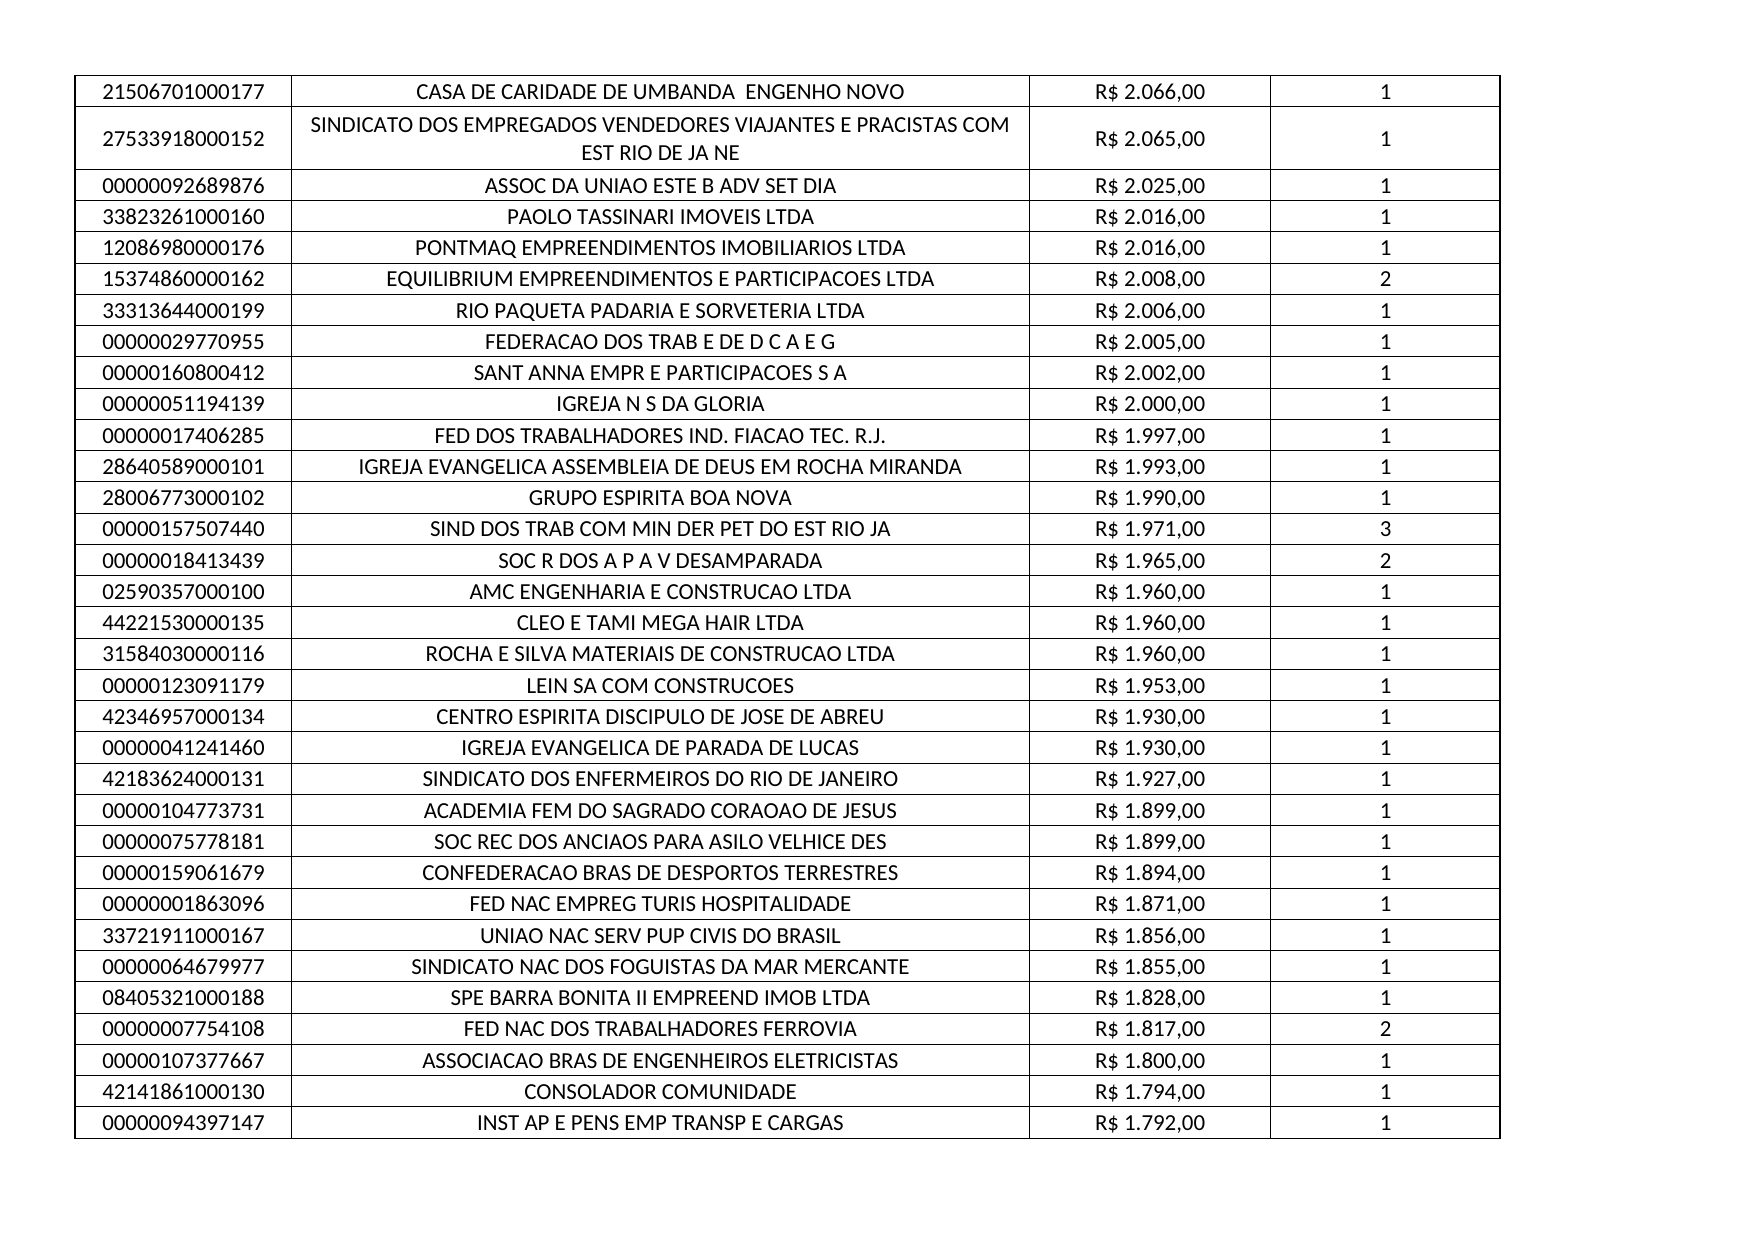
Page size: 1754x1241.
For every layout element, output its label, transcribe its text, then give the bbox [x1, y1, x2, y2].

table_cell 00000029770955 [76, 326, 291, 356]
table_cell R$ 1.930,00 [1030, 701, 1270, 731]
table_cell 2 [1271, 264, 1499, 294]
table_cell R$ 1.899,00 [1030, 795, 1270, 825]
table_cell INST AP E PENS EMP TRANSP E CARGAS [292, 1107, 1029, 1137]
table_cell 1 [1271, 607, 1499, 637]
table_cell 00000001863096 [76, 889, 291, 919]
table_cell 42346957000134 [76, 701, 291, 731]
table_cell 1 [1271, 1107, 1499, 1137]
table_cell R$ 1.817,00 [1030, 1014, 1270, 1044]
table_cell CONSOLADOR COMUNIDADE [292, 1076, 1029, 1106]
table_cell SPE BARRA BONITA II EMPREEND IMOB LTDA [292, 982, 1029, 1012]
table_cell AMC ENGENHARIA E CONSTRUCAO LTDA [292, 576, 1029, 606]
table_cell CENTRO ESPIRITA DISCIPULO DE JOSE DE ABREU [292, 701, 1029, 731]
table_cell R$ 2.006,00 [1030, 295, 1270, 325]
table_cell UNIAO NAC SERV PUP CIVIS DO BRASIL [292, 920, 1029, 950]
table_cell 00000075778181 [76, 826, 291, 856]
table_cell 3 [1271, 514, 1499, 544]
table_cell 1 [1271, 920, 1499, 950]
table_cell SINDICATO DOS ENFERMEIROS DO RIO DE JANEIRO [292, 764, 1029, 794]
table_cell 1 [1271, 482, 1499, 512]
table_cell 1 [1271, 576, 1499, 606]
table_cell 1 [1271, 201, 1499, 231]
table_cell 1 [1271, 326, 1499, 356]
table_cell SINDICATO NAC DOS FOGUISTAS DA MAR MERCANTE [292, 951, 1029, 981]
table_cell 1 [1271, 389, 1499, 419]
table_cell RIO PAQUETA PADARIA E SORVETERIA LTDA [292, 295, 1029, 325]
table_cell R$ 1.792,00 [1030, 1107, 1270, 1137]
table_cell CLEO E TAMI MEGA HAIR LTDA [292, 607, 1029, 637]
table_cell 00000064679977 [76, 951, 291, 981]
table_cell R$ 2.000,00 [1030, 389, 1270, 419]
table_cell 00000159061679 [76, 857, 291, 887]
table_cell 1 [1271, 76, 1499, 106]
table_cell 1 [1271, 295, 1499, 325]
table_cell R$ 1.960,00 [1030, 607, 1270, 637]
table_cell R$ 1.927,00 [1030, 764, 1270, 794]
table_cell GRUPO ESPIRITA BOA NOVA [292, 482, 1029, 512]
table_cell 28006773000102 [76, 482, 291, 512]
table_cell R$ 2.066,00 [1030, 76, 1270, 106]
table_cell 2 [1271, 1014, 1499, 1044]
table_cell 00000104773731 [76, 795, 291, 825]
table_cell 42141861000130 [76, 1076, 291, 1106]
table_cell 1 [1271, 670, 1499, 700]
table_cell R$ 2.008,00 [1030, 264, 1270, 294]
table_cell R$ 1.899,00 [1030, 826, 1270, 856]
table_cell 00000123091179 [76, 670, 291, 700]
table_cell 1 [1271, 1076, 1499, 1106]
table_cell IGREJA EVANGELICA ASSEMBLEIA DE DEUS EM ROCHA MIRANDA [292, 451, 1029, 481]
table_cell R$ 2.005,00 [1030, 326, 1270, 356]
table_cell 2 [1271, 545, 1499, 575]
table_cell LEIN SA COM CONSTRUCOES [292, 670, 1029, 700]
table_cell 00000157507440 [76, 514, 291, 544]
table_cell R$ 1.794,00 [1030, 1076, 1270, 1106]
table_cell R$ 2.016,00 [1030, 201, 1270, 231]
table_cell FED NAC DOS TRABALHADORES FERROVIA [292, 1014, 1029, 1044]
table_cell IGREJA EVANGELICA DE PARADA DE LUCAS [292, 732, 1029, 762]
table_cell 31584030000116 [76, 639, 291, 669]
table_cell 1 [1271, 170, 1499, 200]
table_cell R$ 1.828,00 [1030, 982, 1270, 1012]
table_cell 1 [1271, 639, 1499, 669]
table_cell 1 [1271, 764, 1499, 794]
table_cell 1 [1271, 451, 1499, 481]
table_cell R$ 2.065,00 [1030, 107, 1270, 169]
table_cell 1 [1271, 1045, 1499, 1075]
table_cell FED NAC EMPREG TURIS HOSPITALIDADE [292, 889, 1029, 919]
table_cell R$ 1.993,00 [1030, 451, 1270, 481]
table_cell 42183624000131 [76, 764, 291, 794]
table_cell R$ 1.953,00 [1030, 670, 1270, 700]
table_cell ASSOCIACAO BRAS DE ENGENHEIROS ELETRICISTAS [292, 1045, 1029, 1075]
table_cell 1 [1271, 357, 1499, 387]
table_cell R$ 1.960,00 [1030, 576, 1270, 606]
table_cell 1 [1271, 732, 1499, 762]
table_cell ACADEMIA FEM DO SAGRADO CORAOAO DE JESUS [292, 795, 1029, 825]
table_cell 1 [1271, 889, 1499, 919]
table_cell 44221530000135 [76, 607, 291, 637]
table_cell FED DOS TRABALHADORES IND. FIACAO TEC. R.J. [292, 420, 1029, 450]
table_cell 1 [1271, 701, 1499, 731]
table_cell IGREJA N S DA GLORIA [292, 389, 1029, 419]
table_cell 33721911000167 [76, 920, 291, 950]
table_cell 00000160800412 [76, 357, 291, 387]
table_cell 1 [1271, 857, 1499, 887]
table_cell R$ 1.971,00 [1030, 514, 1270, 544]
table_cell R$ 1.894,00 [1030, 857, 1270, 887]
table_cell R$ 1.997,00 [1030, 420, 1270, 450]
table_cell 1 [1271, 420, 1499, 450]
table_cell FEDERACAO DOS TRAB E DE D C A E G [292, 326, 1029, 356]
table_cell 1 [1271, 107, 1499, 169]
table_cell 12086980000176 [76, 232, 291, 262]
table_cell 1 [1271, 951, 1499, 981]
table_cell 33313644000199 [76, 295, 291, 325]
table_cell 00000041241460 [76, 732, 291, 762]
table_cell 1 [1271, 795, 1499, 825]
table_cell R$ 1.871,00 [1030, 889, 1270, 919]
table_cell 1 [1271, 232, 1499, 262]
table_cell 00000017406285 [76, 420, 291, 450]
table_cell SOC REC DOS ANCIAOS PARA ASILO VELHICE DES [292, 826, 1029, 856]
table_cell 1 [1271, 982, 1499, 1012]
table_cell R$ 1.930,00 [1030, 732, 1270, 762]
table_cell R$ 1.855,00 [1030, 951, 1270, 981]
table_cell R$ 1.990,00 [1030, 482, 1270, 512]
table_cell CASA DE CARIDADE DE UMBANDA ENGENHO NOVO [292, 76, 1029, 106]
table_cell 02590357000100 [76, 576, 291, 606]
table_cell 21506701000177 [76, 76, 291, 106]
table_cell PAOLO TASSINARI IMOVEIS LTDA [292, 201, 1029, 231]
table_cell 28640589000101 [76, 451, 291, 481]
table_cell 08405321000188 [76, 982, 291, 1012]
table_cell CONFEDERACAO BRAS DE DESPORTOS TERRESTRES [292, 857, 1029, 887]
table_cell SANT ANNA EMPR E PARTICIPACOES S A [292, 357, 1029, 387]
table_cell 27533918000152 [76, 107, 291, 169]
table_cell R$ 1.965,00 [1030, 545, 1270, 575]
table_cell 00000051194139 [76, 389, 291, 419]
table_cell 33823261000160 [76, 201, 291, 231]
table_cell 15374860000162 [76, 264, 291, 294]
table_cell 00000092689876 [76, 170, 291, 200]
table_cell R$ 1.800,00 [1030, 1045, 1270, 1075]
table_cell 00000107377667 [76, 1045, 291, 1075]
table_cell R$ 2.025,00 [1030, 170, 1270, 200]
table_cell 00000007754108 [76, 1014, 291, 1044]
table_cell EQUILIBRIUM EMPREENDIMENTOS E PARTICIPACOES LTDA [292, 264, 1029, 294]
table_cell 1 [1271, 826, 1499, 856]
table_cell SINDICATO DOS EMPREGADOS VENDEDORES VIAJANTES E PRACISTAS COM EST RIO DE JA NE [292, 107, 1029, 169]
table_cell R$ 1.856,00 [1030, 920, 1270, 950]
table_cell R$ 1.960,00 [1030, 639, 1270, 669]
table_cell ROCHA E SILVA MATERIAIS DE CONSTRUCAO LTDA [292, 639, 1029, 669]
table_cell ASSOC DA UNIAO ESTE B ADV SET DIA [292, 170, 1029, 200]
table_cell R$ 2.016,00 [1030, 232, 1270, 262]
table_cell SIND DOS TRAB COM MIN DER PET DO EST RIO JA [292, 514, 1029, 544]
table_cell 00000018413439 [76, 545, 291, 575]
table_cell R$ 2.002,00 [1030, 357, 1270, 387]
table_cell SOC R DOS A P A V DESAMPARADA [292, 545, 1029, 575]
table_cell 00000094397147 [76, 1107, 291, 1137]
table_cell PONTMAQ EMPREENDIMENTOS IMOBILIARIOS LTDA [292, 232, 1029, 262]
